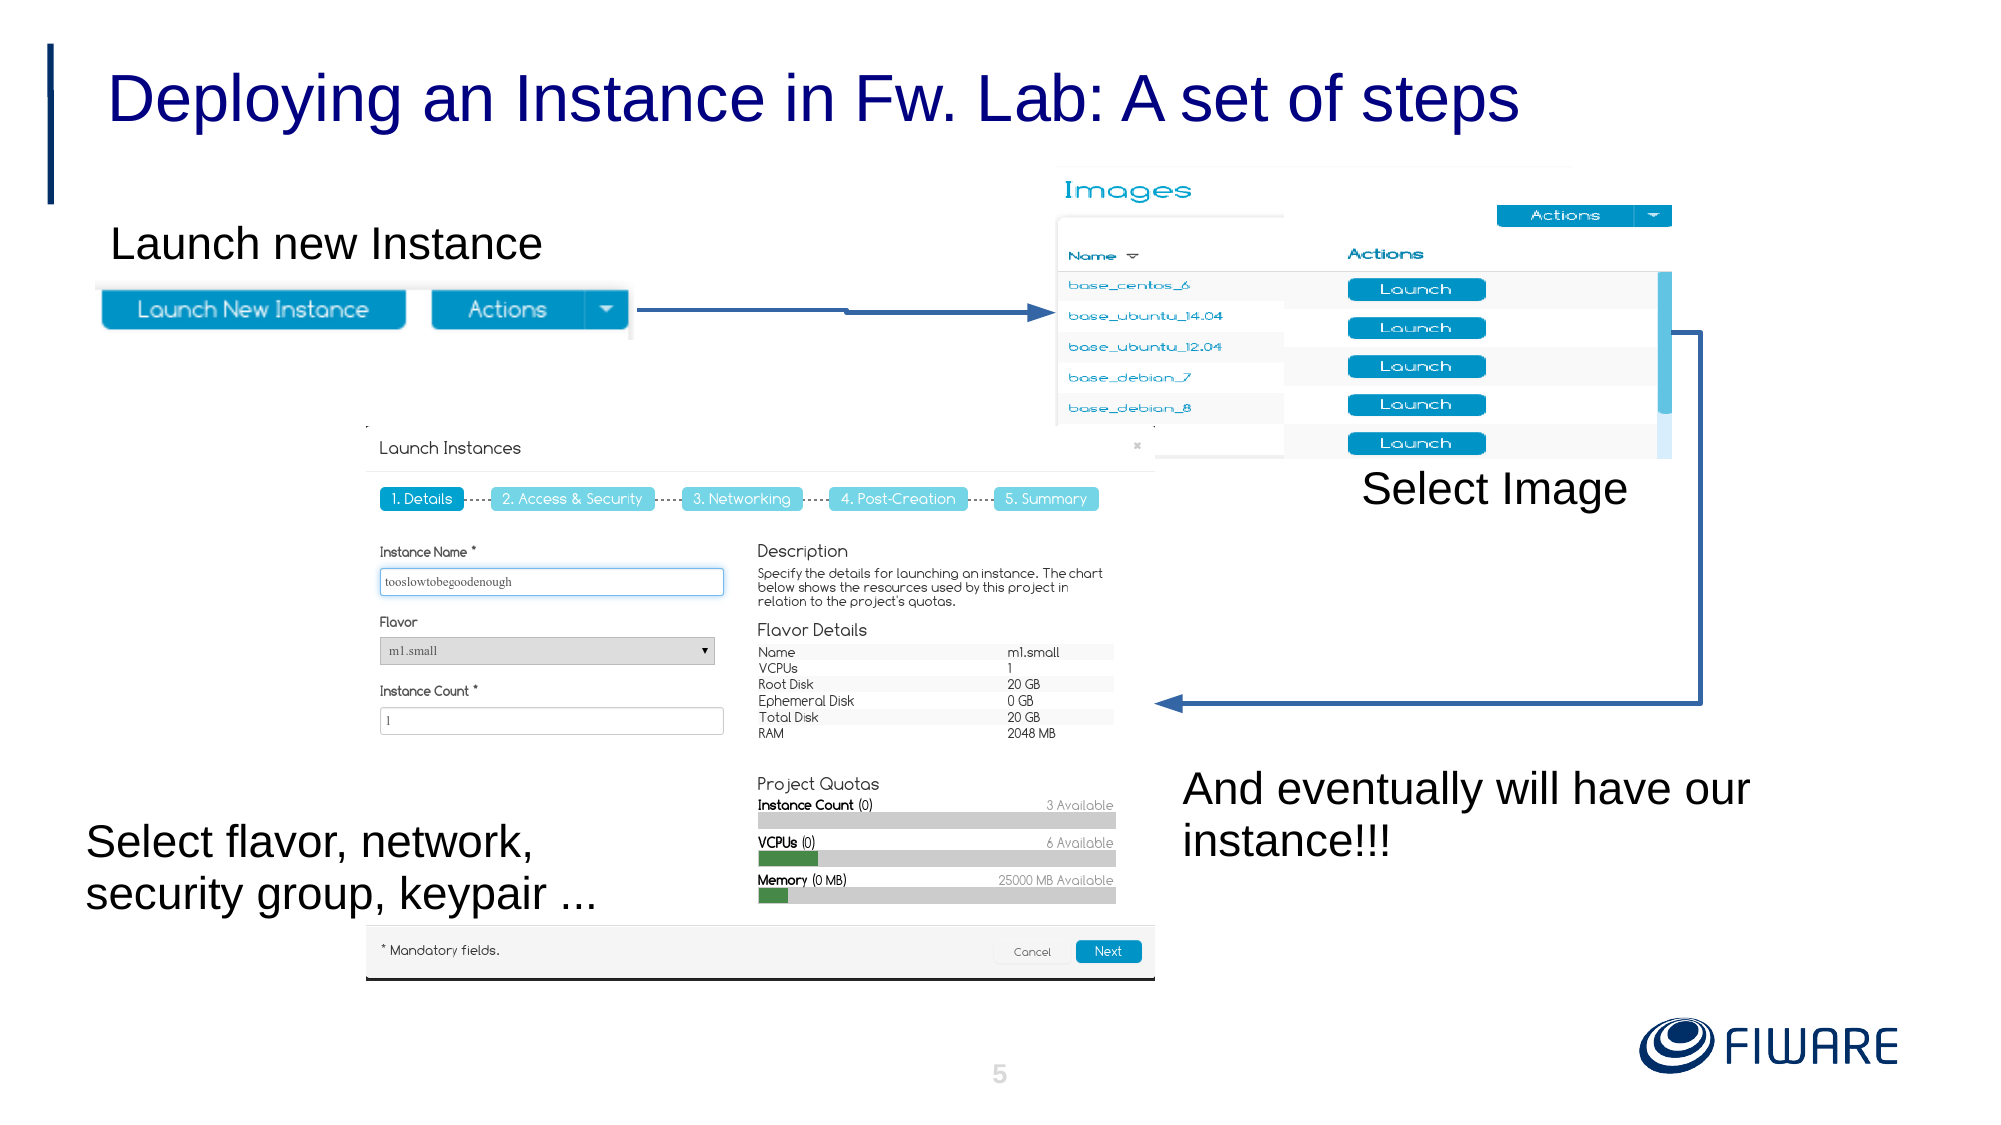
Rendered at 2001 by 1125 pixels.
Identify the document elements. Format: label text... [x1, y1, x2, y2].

title Deploying an Instance in Fw. Lab: A set of steps [92, 47, 1704, 201]
slide_number [887, 1042, 1113, 1103]
text_box And eventually will have our instance!!! [1167, 755, 1784, 889]
text_box Select flavor, network, security group, keypair ... [70, 809, 687, 942]
picture [1635, 1012, 1905, 1077]
picture [95, 284, 638, 340]
picture [366, 166, 1672, 981]
text_box Select Image [1346, 455, 1701, 532]
text_box Launch new Instance [95, 210, 711, 284]
